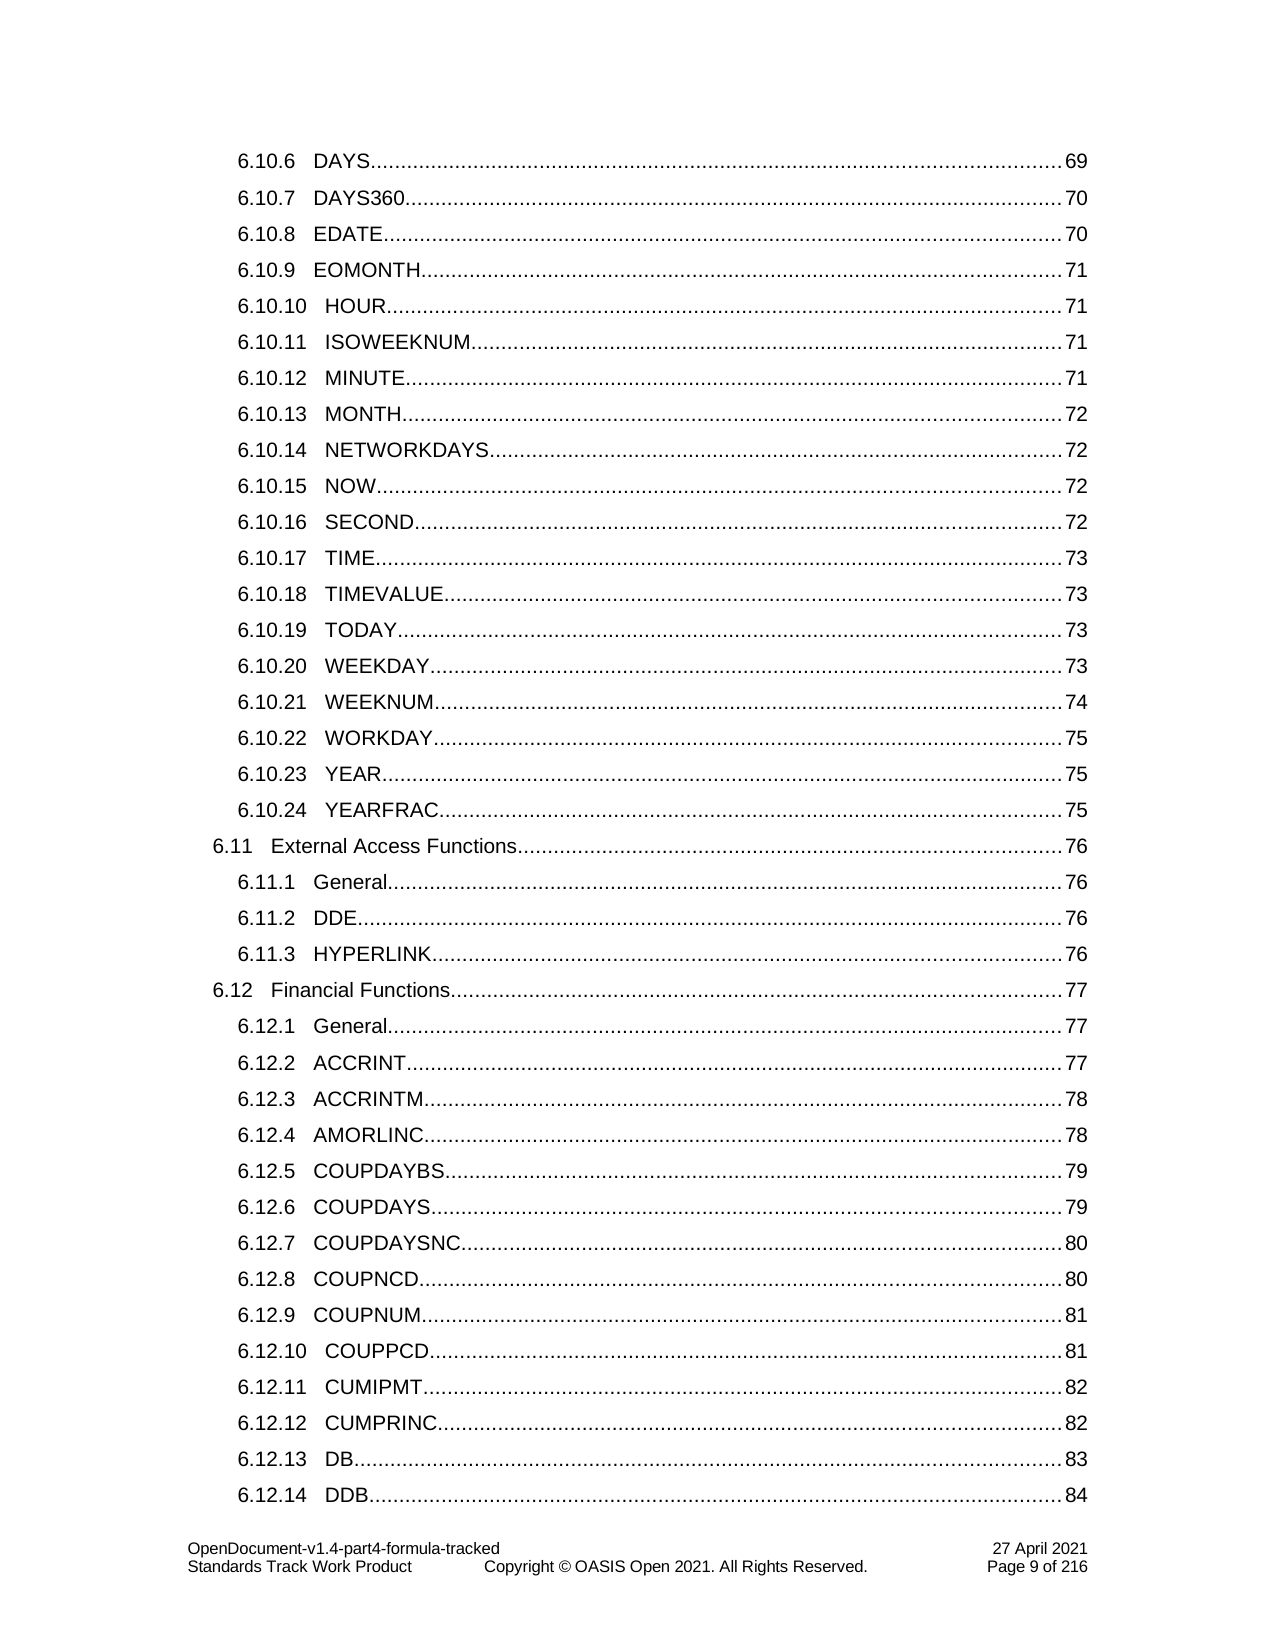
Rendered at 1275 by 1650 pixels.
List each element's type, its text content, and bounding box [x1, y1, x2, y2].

text 6.12.8 COUPNCD 80 [237, 1267, 1088, 1291]
text 6.10.10 HOUR 71 [237, 294, 1088, 318]
text 6.10.18 TIMEVALUE 73 [237, 582, 1088, 606]
text 6.12.12 CUMPRINC 82 [237, 1411, 1088, 1435]
text 6.10.14 NETWORKDAYS 72 [237, 438, 1088, 462]
text 6.10.7 DAYS360 70 [237, 186, 1088, 209]
text 6.12.13 DB 83 [237, 1447, 1088, 1471]
text 6.12.4 AMORLINC 78 [237, 1123, 1088, 1147]
text 6.10.21 WEEKNUM 74 [237, 691, 1088, 714]
text 6.12.10 COUPPCD 81 [237, 1339, 1088, 1363]
text 6.11.1 General 76 [237, 871, 1088, 894]
text 6.10.11 ISOWEEKNUM 71 [237, 330, 1088, 354]
text 6.12.2 ACCRINT 77 [237, 1051, 1088, 1074]
text 6.10.9 EOMONTH 71 [237, 258, 1088, 282]
text 6.12.5 COUPDAYBS 79 [237, 1159, 1088, 1183]
text 6.12.11 CUMIPMT 82 [237, 1375, 1088, 1399]
text 6.10.8 EDATE 70 [237, 222, 1088, 246]
text 6.10.16 SECOND 72 [237, 510, 1088, 534]
text 6.12.9 COUPNUM 81 [237, 1303, 1088, 1327]
text 6.10.17 TIME 73 [237, 546, 1088, 570]
text 6.10.12 MINUTE 71 [237, 366, 1088, 390]
text 6.10.19 TODAY 73 [237, 618, 1088, 642]
text 6.11.2 DDE 76 [237, 907, 1088, 930]
text 6.12 Financial Functions 77 [212, 979, 1088, 1002]
text 6.10.20 WEEKDAY 73 [237, 654, 1088, 678]
text 6.12.7 COUPDAYSNC 80 [237, 1231, 1088, 1255]
text 6.10.23 YEAR 75 [237, 763, 1088, 786]
text 6.12.6 COUPDAYS 79 [237, 1195, 1088, 1219]
text 6.10.15 NOW 72 [237, 474, 1088, 498]
text 6.12.14 DDB 84 [237, 1483, 1088, 1507]
text 6.11.3 HYPERLINK 76 [237, 943, 1088, 966]
text 6.10.22 WORKDAY 75 [237, 727, 1088, 750]
text 6.11 External Access Functions 76 [212, 835, 1088, 858]
text 6.12.1 General 77 [237, 1015, 1088, 1038]
text 6.10.24 YEARFRAC 75 [237, 799, 1088, 822]
text 6.10.6 DAYS 69 [237, 150, 1088, 173]
text 6.10.13 MONTH 72 [237, 402, 1088, 426]
text 6.12.3 ACCRINTM 78 [237, 1087, 1088, 1111]
